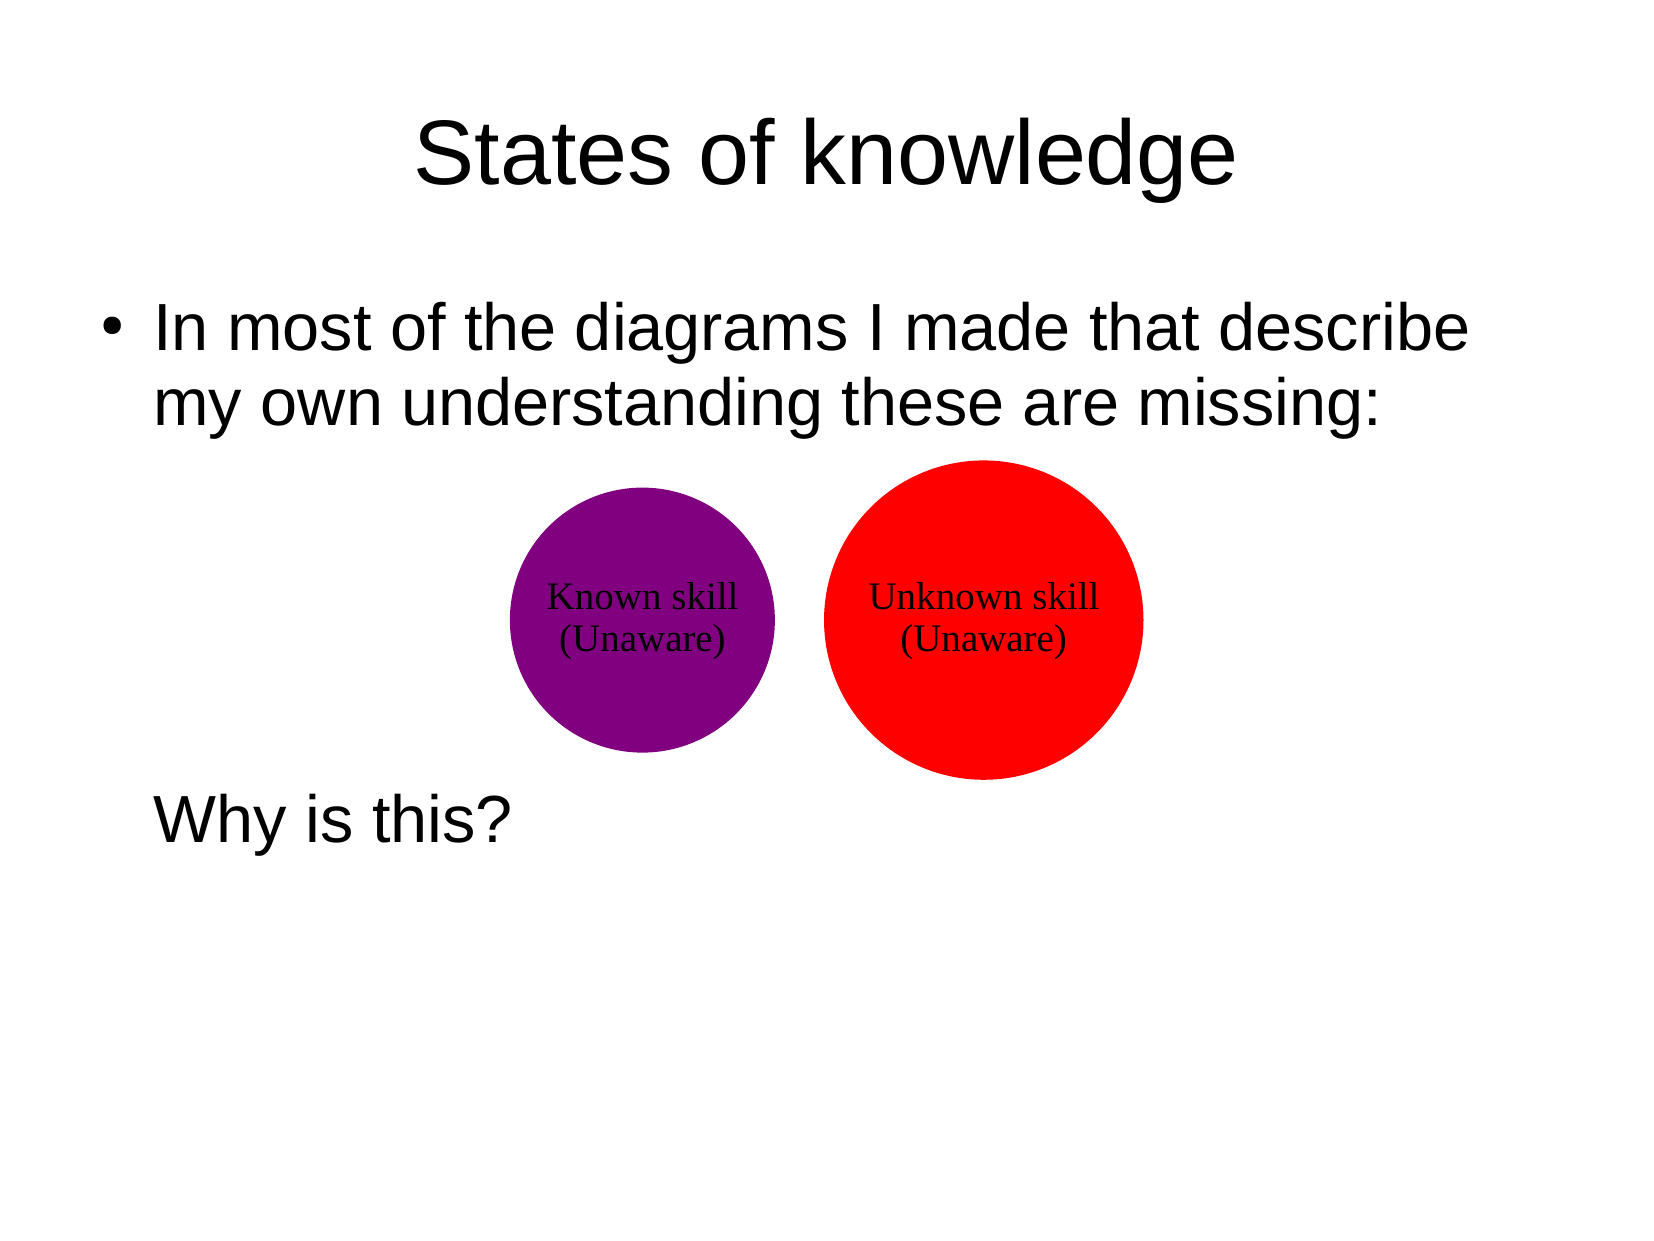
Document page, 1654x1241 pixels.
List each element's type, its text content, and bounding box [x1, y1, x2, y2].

list In most of the diagrams I made that describe my own understanding these are missing: Why is this? [82, 290, 1571, 1010]
title States of knowledge [82, 49, 1571, 257]
picture [499, 449, 1154, 791]
